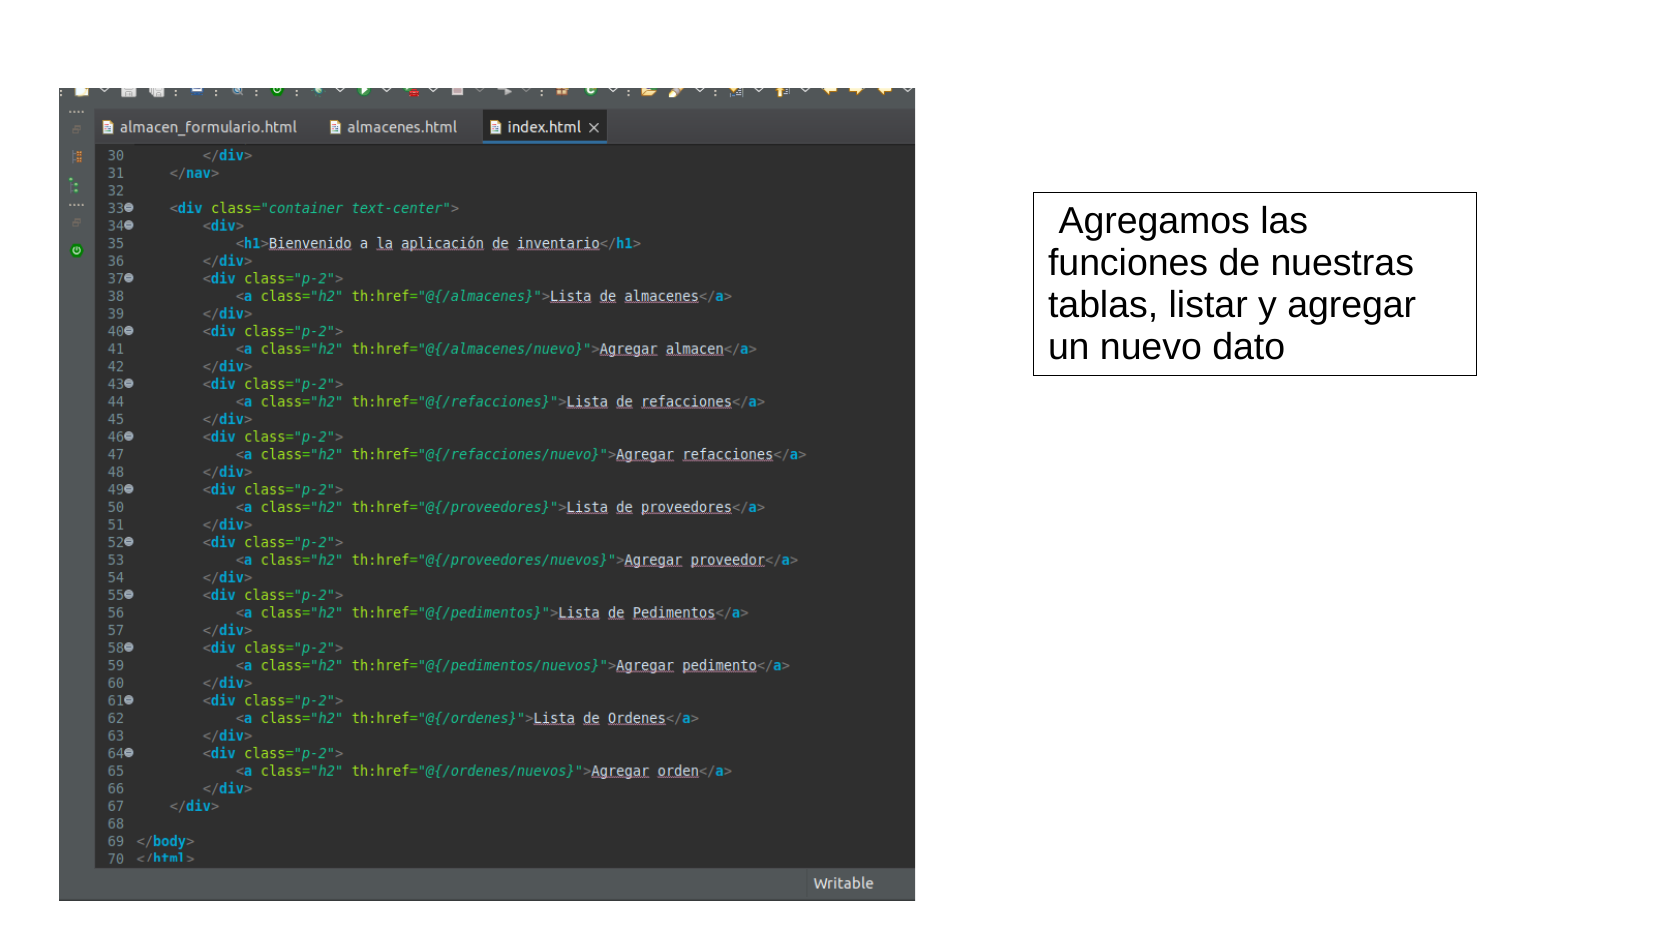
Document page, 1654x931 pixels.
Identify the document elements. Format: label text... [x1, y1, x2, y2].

picture [59, 88, 916, 901]
text_box Agregamos las funciones de nuestras tablas, listar y agregar un nuevo dato [1033, 192, 1477, 376]
